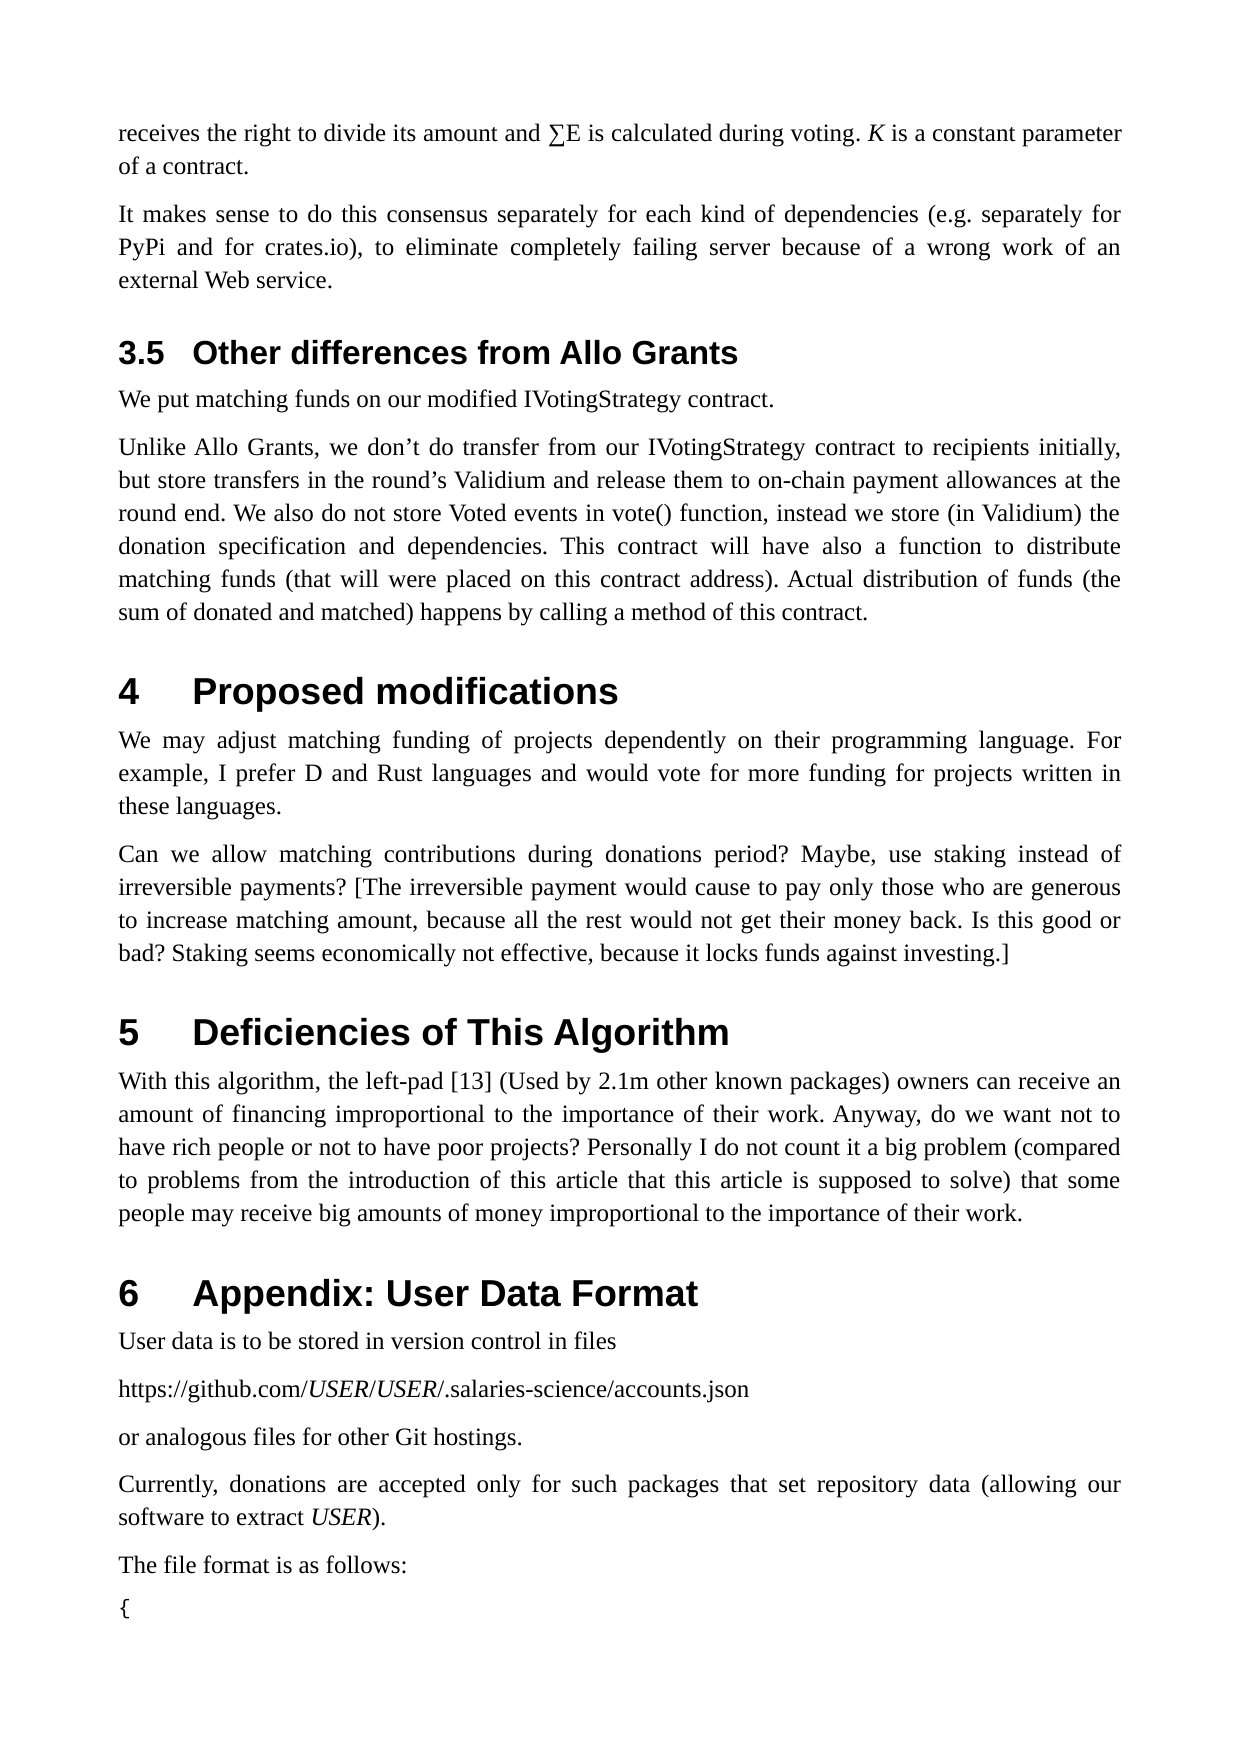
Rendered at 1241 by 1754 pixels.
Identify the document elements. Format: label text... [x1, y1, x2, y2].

text It makes sense to do this consensus separately for each kind of dependencies (e.g. separately for PyPi and for crates.io), to eliminate completely failing server because of a wrong work of an external Web service. [118, 199, 1122, 293]
subtitle Deficiencies of This Algorithm [118, 1010, 1122, 1053]
text We may adjust matching funding of projects dependently on their programming language. For example, I prefer D and Rust languages and would vote for more funding for projects written in these languages. [118, 725, 1122, 820]
subtitle Other differences from Allo Grants [118, 333, 1122, 372]
text or analogous files for other Git hostings. [118, 1422, 1122, 1450]
text Unlike Allo Grants, we don’t do transfer from our IVotingStrategy contract to recipients initially, but store transfers in the round’s Validium and release them to on-chain payment allowances at the round end. We also do not store Voted events in vote() function, instead we store (in Validium) the donation specification and dependencies. This contract will have also a function to distribute matching funds (that will were placed on this contract address). Actual distribution of funds (the sum of donated and matched) happens by calling a method of this contract. [118, 432, 1122, 626]
text We put matching funds on our modified IVotingStrategy contract. [118, 384, 1122, 413]
text { [118, 1597, 1122, 1621]
text Currently, donations are accepted only for such packages that set repository data (allowing our software to extract USER). [118, 1469, 1122, 1531]
subtitle Appendix: User Data Format [118, 1271, 1122, 1314]
text https://github.com/USER/USER/.salaries-science/accounts.json [118, 1374, 1122, 1403]
text With this algorithm, the left-pad [13] (Used by 2.1m other known packages) owners can receive an amount of financing improportional to the importance of their work. Anyway, do we want not to have rich people or not to have poor projects? Personally I do not count it a big problem (compared to problems from the introduction of this article that this article is supposed to solve) that some people may receive big amounts of money improportional to the importance of their work. [118, 1066, 1122, 1227]
text Can we allow matching contributions during donations period? Maybe, use staking instead of irreversible payments? [The irreversible payment would cause to pay only those who are generous to increase matching amount, because all the rest would not get their money back. Is this good or bad? Staking seems economically not effective, because it locks funds against investing.] [118, 839, 1122, 967]
text The file format is as follows: [118, 1550, 1122, 1578]
text User data is to be stored in version control in files [118, 1326, 1122, 1355]
subtitle Proposed modifications [118, 669, 1122, 713]
text receives the right to divide its amount and ∑E is calculated during voting. K is a constant parameter of a contract. [118, 118, 1122, 180]
